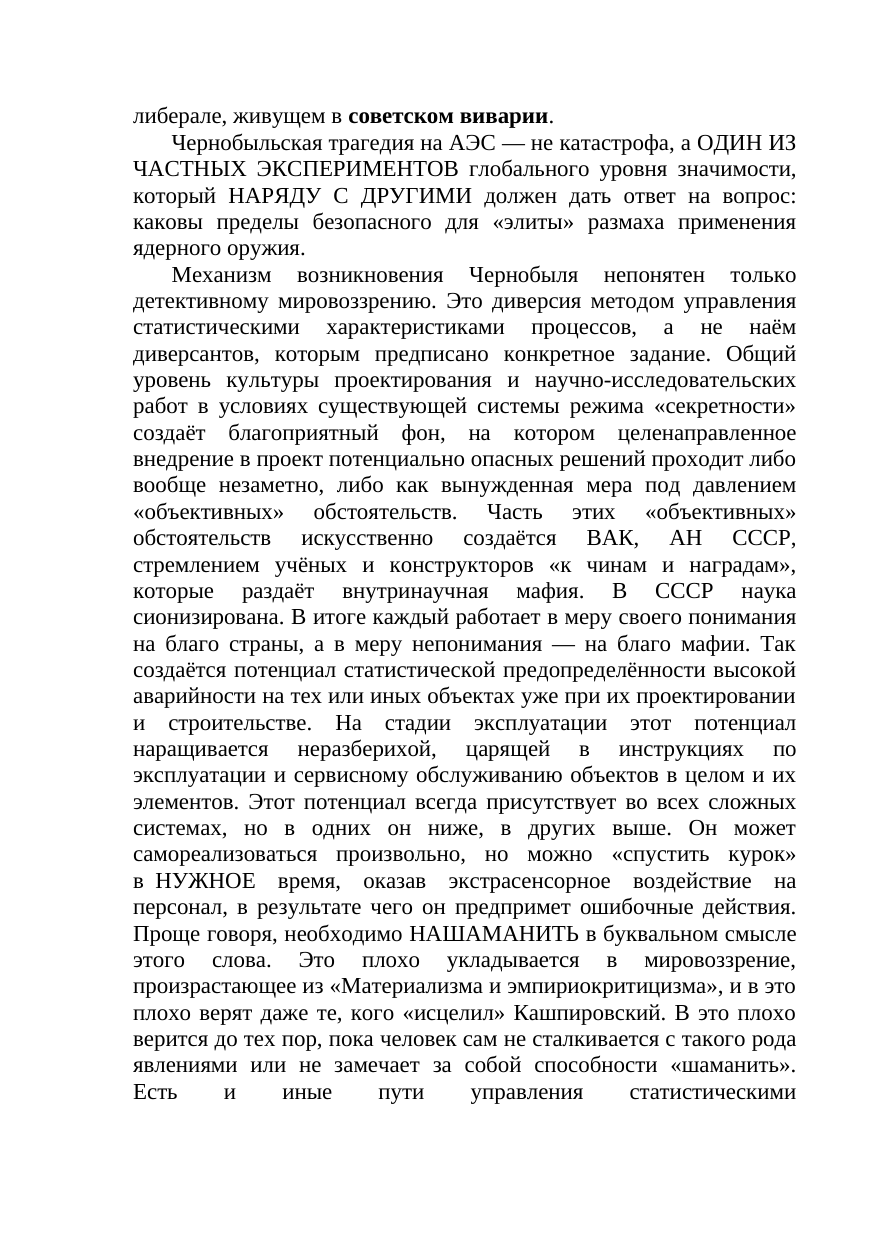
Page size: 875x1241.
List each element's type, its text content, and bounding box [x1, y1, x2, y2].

text Механизм возникновения Чернобыля непонятен только детективному мировоззрению. Это диверсия методом управления статистическими характеристиками процессов, а не наём диверсантов, которым предписано конкретное задание. Общий уровень культуры проектирования и научно-исследовательских работ в условиях существующей системы режима «секретности» создаёт благоприятный фон, на котором целенаправленное внедрение в проект потенциально опасных решений проходит либо вообще незаметно, либо как вынужденная мера под давлением «объективных» обстоятельств. Часть этих «объективных» обстоятельств искусственно создаётся ВАК, АН СССР, стремлением учёных и конструкторов «к чинам и наградам», которые раздаёт внутринаучная мафия. В СССР наука сионизирована. В итоге каждый работает в меру своего понимания на благо страны, а в меру непонимания — на благо мафии. Так создаётся потенциал статистической предопределённости высокой аварийности на тех или иных объектах уже при их проектировании и строительстве. На стадии эксплуатации этот потенциал наращивается неразберихой, царящей в инструкциях по эксплуатации и сервисному обслуживанию объектов в целом и их элементов. Этот потенциал всегда присутствует во всех сложных системах, но в одних он ниже, в других выше. Он может самореализоваться произвольно, но можно «спустить курок» в НУЖНОЕ время, оказав экстрасенсорное воздействие на персонал, в результате чего он предпримет ошибочные действия. Проще говоря, необходимо НАШАМАНИТЬ в буквальном смысле этого слова. Это плохо укладывается в мировоззрение, произрастающее из «Материализма и эмпириокритицизма», и в это плохо верят даже те, кого «исцелил» Кашпировский. В это плохо верится до тех пор, пока человек сам не сталкивается с такого рода явлениями или не замечает за собой способности «шаманить». Есть и иные пути управления статистическими [133, 261, 797, 1104]
text Чернобыльская трагедия на АЭС — не катастрофа, а ОДИН ИЗ ЧАСТНЫХ ЭКСПЕРИМЕНТОВ глобального уровня значимости, который НАРЯДУ С ДРУГИМИ должен дать ответ на вопрос: каковы пределы безопасного для «элиты» размаха применения ядерного оружия. [133, 129, 797, 261]
text либерале, живущем в советском виварии. [133, 103, 797, 129]
